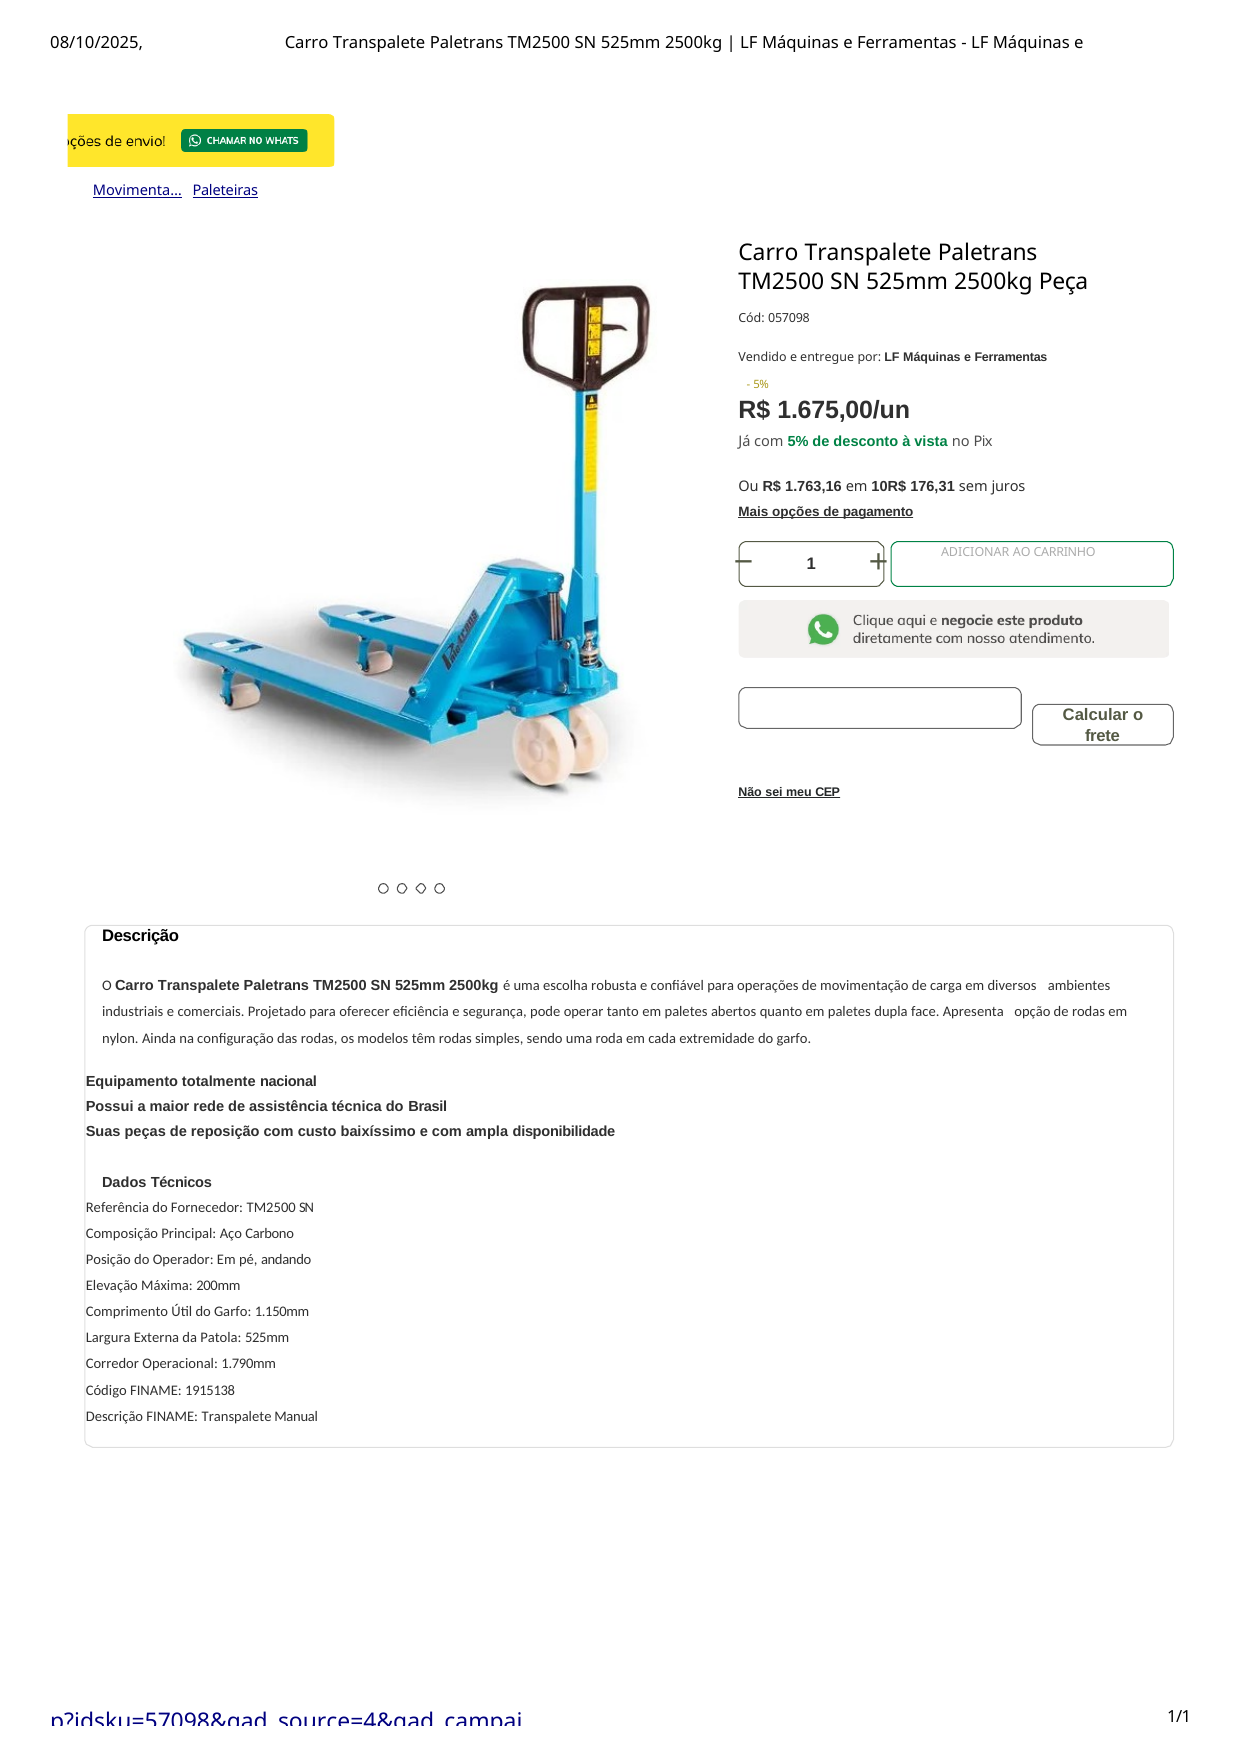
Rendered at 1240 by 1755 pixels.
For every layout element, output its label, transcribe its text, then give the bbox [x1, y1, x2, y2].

text Não sei meu CEP [738, 784, 1181, 799]
text Vendido e entregue por: LF Máquinas e Ferramentas [738, 348, 1181, 365]
text R$ 1.675,00/un [738, 395, 1181, 424]
text Carro Transpalete Paletrans [738, 238, 1181, 266]
text Cód: 057098 [738, 309, 1181, 327]
text TM2500 SN 525mm 2500kg Peça [738, 266, 1181, 295]
text Já com 5% de desconto à vista no Pix [738, 431, 1181, 451]
text - 5% [746, 376, 1181, 392]
text Ou R$ 1.763,16 em 10R$ 176,31 sem juros [738, 476, 1181, 495]
text Mais opções de pagamento [738, 504, 1181, 519]
text Movimenta… Paleteiras [93, 180, 1181, 199]
